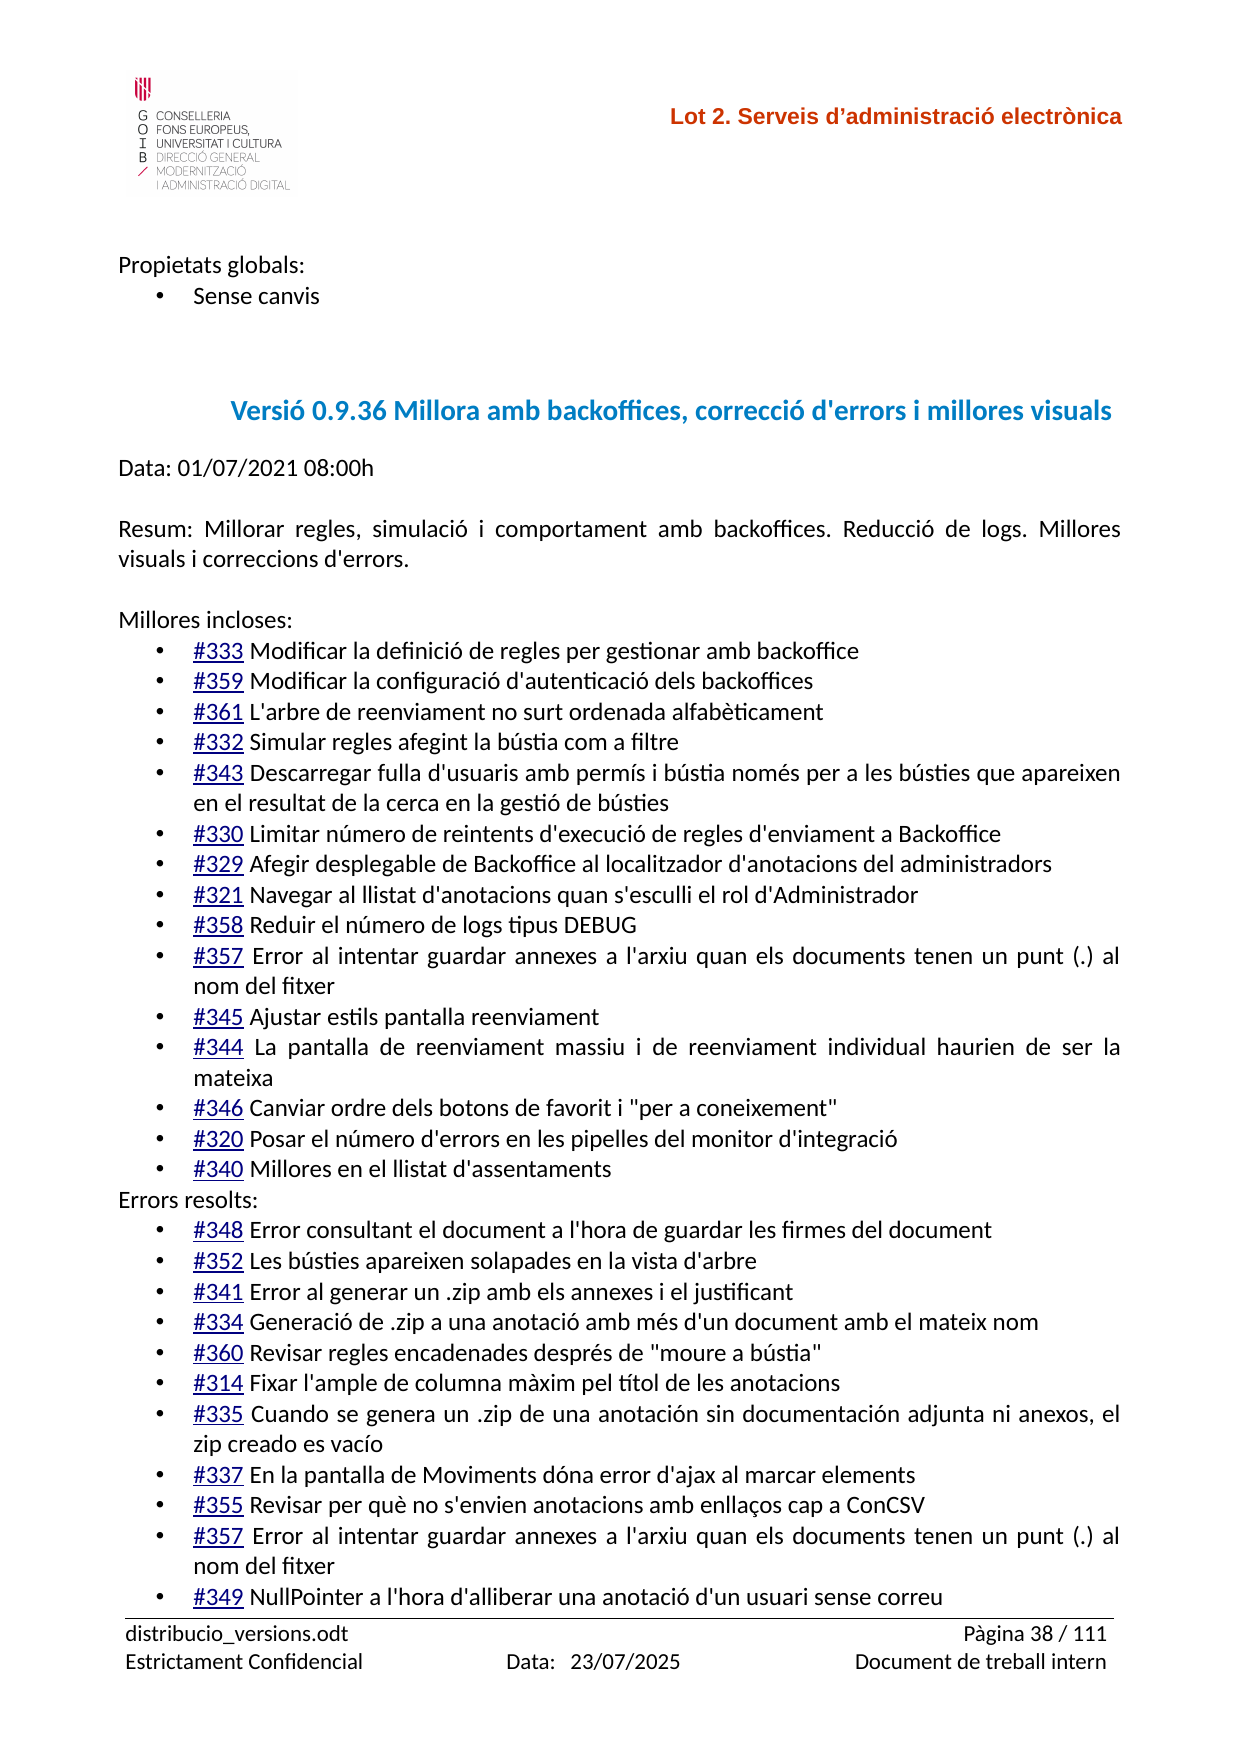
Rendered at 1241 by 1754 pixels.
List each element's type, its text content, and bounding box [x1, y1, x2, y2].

text Data: 01/07/2021 08:00h [118, 452, 1122, 482]
list #320 Posar el número d'errors en les pipelles del monitor d'integració [156, 1123, 1122, 1154]
list Sense canvis [156, 280, 1122, 311]
list #355 Revisar per què no s'envien anotacions amb enllaços cap a ConCSV [156, 1489, 1122, 1520]
text Resum: Millorar regles, simulació i comportament amb backoffices. Reducció de logs. Millores visuals i correccions d'errors. [118, 513, 1122, 574]
list #349 NullPointer a l'hora d'alliberar una anotació d'un usuari sense correu [156, 1581, 1122, 1611]
list #314 Fixar l'ample de columna màxim pel títol de les anotacions [156, 1367, 1122, 1398]
text Millores incloses: [118, 604, 1122, 635]
list #357 Error al intentar guardar annexes a l'arxiu quan els documents tenen un punt (.) al nom del fitxer [156, 940, 1122, 1001]
list #361 L'arbre de reenviament no surt ordenada alfabèticament [156, 696, 1122, 726]
list #337 En la pantalla de Moviments dóna error d'ajax al marcar elements [156, 1459, 1122, 1489]
text Propietats globals: [118, 250, 1122, 280]
list #352 Les bústies apareixen solapades en la vista d'arbre [156, 1245, 1122, 1276]
list #360 Revisar regles encadenades després de "moure a bústia" [156, 1337, 1122, 1367]
list #329 Afegir desplegable de Backoffice al localitzador d'anotacions del administradors [156, 848, 1122, 879]
list #345 Ajustar estils pantalla reenviament [156, 1001, 1122, 1032]
list #346 Canviar ordre dels botons de favorit i "per a coneixement" [156, 1093, 1122, 1123]
list #358 Reduir el número de logs tipus DEBUG [156, 909, 1122, 940]
list #343 Descarregar fulla d'usuaris amb permís i bústia només per a les bústies que apareixen en el resultat de la cerca en la gestió de bústies [156, 757, 1122, 818]
list #333 Modificar la definició de regles per gestionar amb backoffice [156, 635, 1122, 665]
list #321 Navegar al llistat d'anotacions quan s'esculli el rol d'Administrador [156, 879, 1122, 909]
list #332 Simular regles afegint la bústia com a filtre [156, 726, 1122, 757]
list #330 Limitar número de reintents d'execució de regles d'enviament a Backoffice [156, 818, 1122, 848]
subtitle Versió 0.9.36 Millora amb backoffices, correcció d'errors i millores visuals [153, 392, 1122, 428]
list #357 Error al intentar guardar annexes a l'arxiu quan els documents tenen un punt (.) al nom del fitxer [156, 1520, 1122, 1581]
text Errors resolts: [118, 1184, 1122, 1215]
list #344 La pantalla de reenviament massiu i de reenviament individual haurien de ser la mateixa [156, 1032, 1122, 1093]
list #348 Error consultant el document a l'hora de guardar les firmes del document [156, 1215, 1122, 1245]
list #341 Error al generar un .zip amb els annexes i el justificant [156, 1276, 1122, 1306]
list #359 Modificar la configuració d'autenticació dels backoffices [156, 665, 1122, 696]
list #340 Millores en el llistat d'assentaments [156, 1154, 1122, 1184]
list #334 Generació de .zip a una anotació amb més d'un document amb el mateix nom [156, 1306, 1122, 1337]
picture [126, 70, 299, 197]
list #335 Cuando se genera un .zip de una anotación sin documentación adjunta ni anexos, el zip creado es vacío [156, 1398, 1122, 1459]
